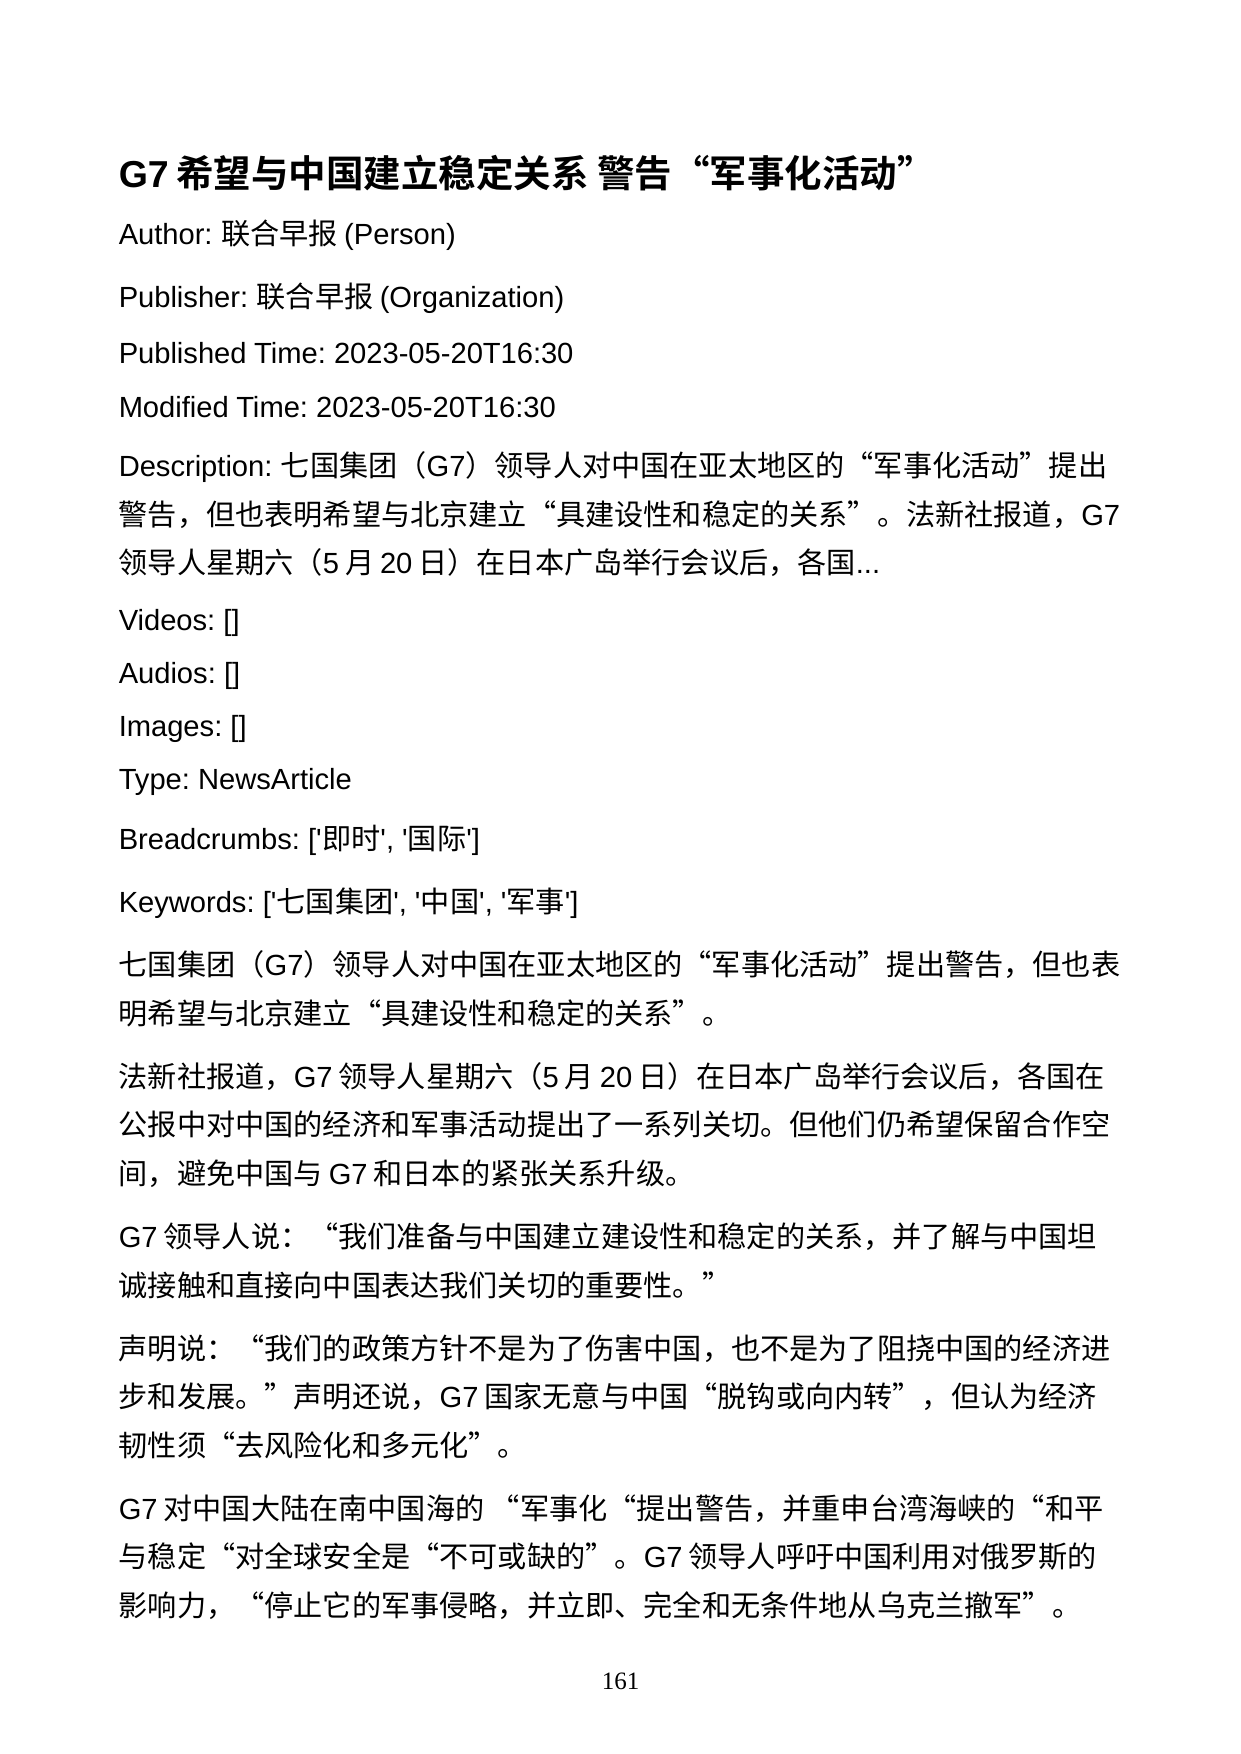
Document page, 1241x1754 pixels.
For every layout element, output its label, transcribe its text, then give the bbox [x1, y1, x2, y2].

text 七国集团（G7）领导人对中国在亚太地区的“军事化活动”提出警告，但也表明希望与北京建立“具建设性和稳定的关系”。 [118, 942, 1122, 1033]
text Audios: [] [118, 656, 1122, 690]
text Published Time: 2023-05-20T16:30 [118, 337, 1122, 370]
text Description: 七国集团（G7）领导人对中国在亚太地区的“军事化活动”提出警告，但也表明希望与北京建立“具建设性和稳定的关系”。法新社报道，G7领导人星期六（5月20日）在日本广岛举行会议后，各国... [118, 443, 1122, 582]
text Breadcrumbs: ['即时', '国际'] [118, 816, 1122, 858]
text 法新社报道，G7领导人星期六（5月20日）在日本广岛举行会议后，各国在公报中对中国的经济和军事活动提出了一系列关切。但他们仍希望保留合作空间，避免中国与G7和日本的紧张关系升级。 [118, 1053, 1122, 1193]
text 声明说：“我们的政策方针不是为了伤害中国，也不是为了阻挠中国的经济进步和发展。”声明还说，G7国家无意与中国“脱钩或向内转”，但认为经济韧性须“去风险化和多元化”。 [118, 1325, 1122, 1465]
text Type: NewsArticle [118, 762, 1122, 796]
text Author: 联合早报 (Person) [118, 210, 1122, 253]
text Publisher: 联合早报 (Organization) [118, 273, 1122, 316]
text G7对中国大陆在南中国海的 “军事化“提出警告，并重申台湾海峡的“和平与稳定“对全球安全是“不可或缺的”。G7领导人呼吁中国利用对俄罗斯的影响力，“停止它的军事侵略，并立即、完全和无条件地从乌克兰撤军”。 [118, 1486, 1122, 1625]
subtitle G7希望与中国建立稳定关系 警告“军事化活动” [118, 143, 1122, 198]
text Keywords: ['七国集团', '中国', '军事'] [118, 879, 1122, 921]
text Modified Time: 2023-05-20T16:30 [118, 390, 1122, 423]
text Videos: [] [118, 603, 1122, 637]
text Images: [] [118, 709, 1122, 743]
text G7领导人说：“我们准备与中国建立建设性和稳定的关系，并了解与中国坦诚接触和直接向中国表达我们关切的重要性。” [118, 1214, 1122, 1304]
